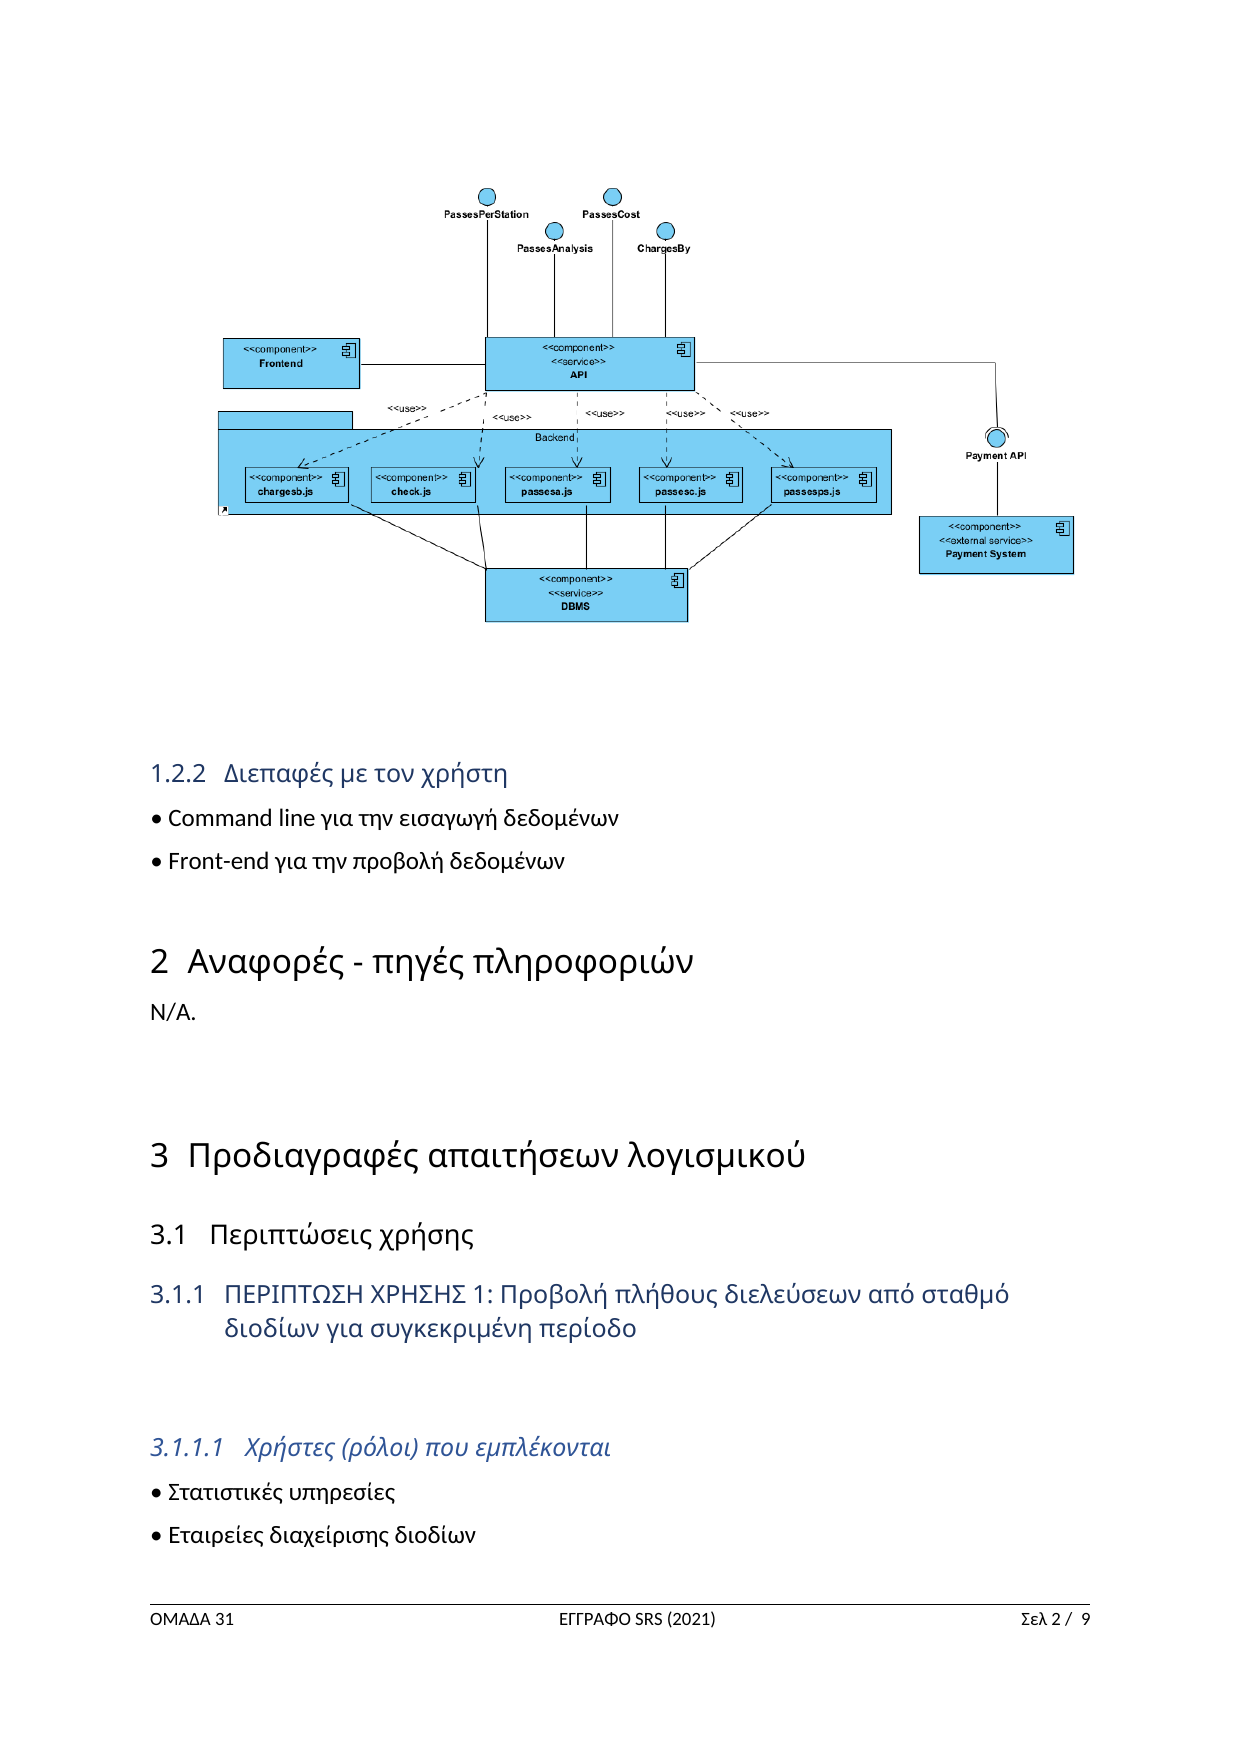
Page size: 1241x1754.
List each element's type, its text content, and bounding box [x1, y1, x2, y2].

subtitle Αναφορές - πηγές πληροφοριών [150, 938, 1090, 984]
picture [150, 150, 1163, 641]
subtitle 3.1.1.1 Χρήστες (ρόλοι) που εμπλέκονται [150, 1429, 1090, 1463]
subtitle Προδιαγραφές απαιτήσεων λογισμικού [150, 1132, 1090, 1178]
text • Στατιστικές υπηρεσίες [150, 1476, 1090, 1506]
text • Εταιρείες διαχείρισης διοδίων [150, 1519, 1090, 1549]
text Ν/Α. [150, 996, 1090, 1027]
subtitle 3.1.1 ΠΕΡΙΠΤΩΣΗ ΧΡΗΣΗΣ 1: Προβολή πλήθους διελεύσεων από σταθμό διοδίων για συγκεκριμένη περίοδο [150, 1277, 1090, 1345]
text • Front-end για την προβολή δεδομένων [150, 845, 1090, 876]
text • Command line για την εισαγωγή δεδομένων [150, 802, 1090, 833]
subtitle 1.2.2 Διεπαφές με τον χρήστη [150, 756, 1090, 790]
subtitle 3.1 Περιπτώσεις χρήσης [150, 1215, 1090, 1252]
